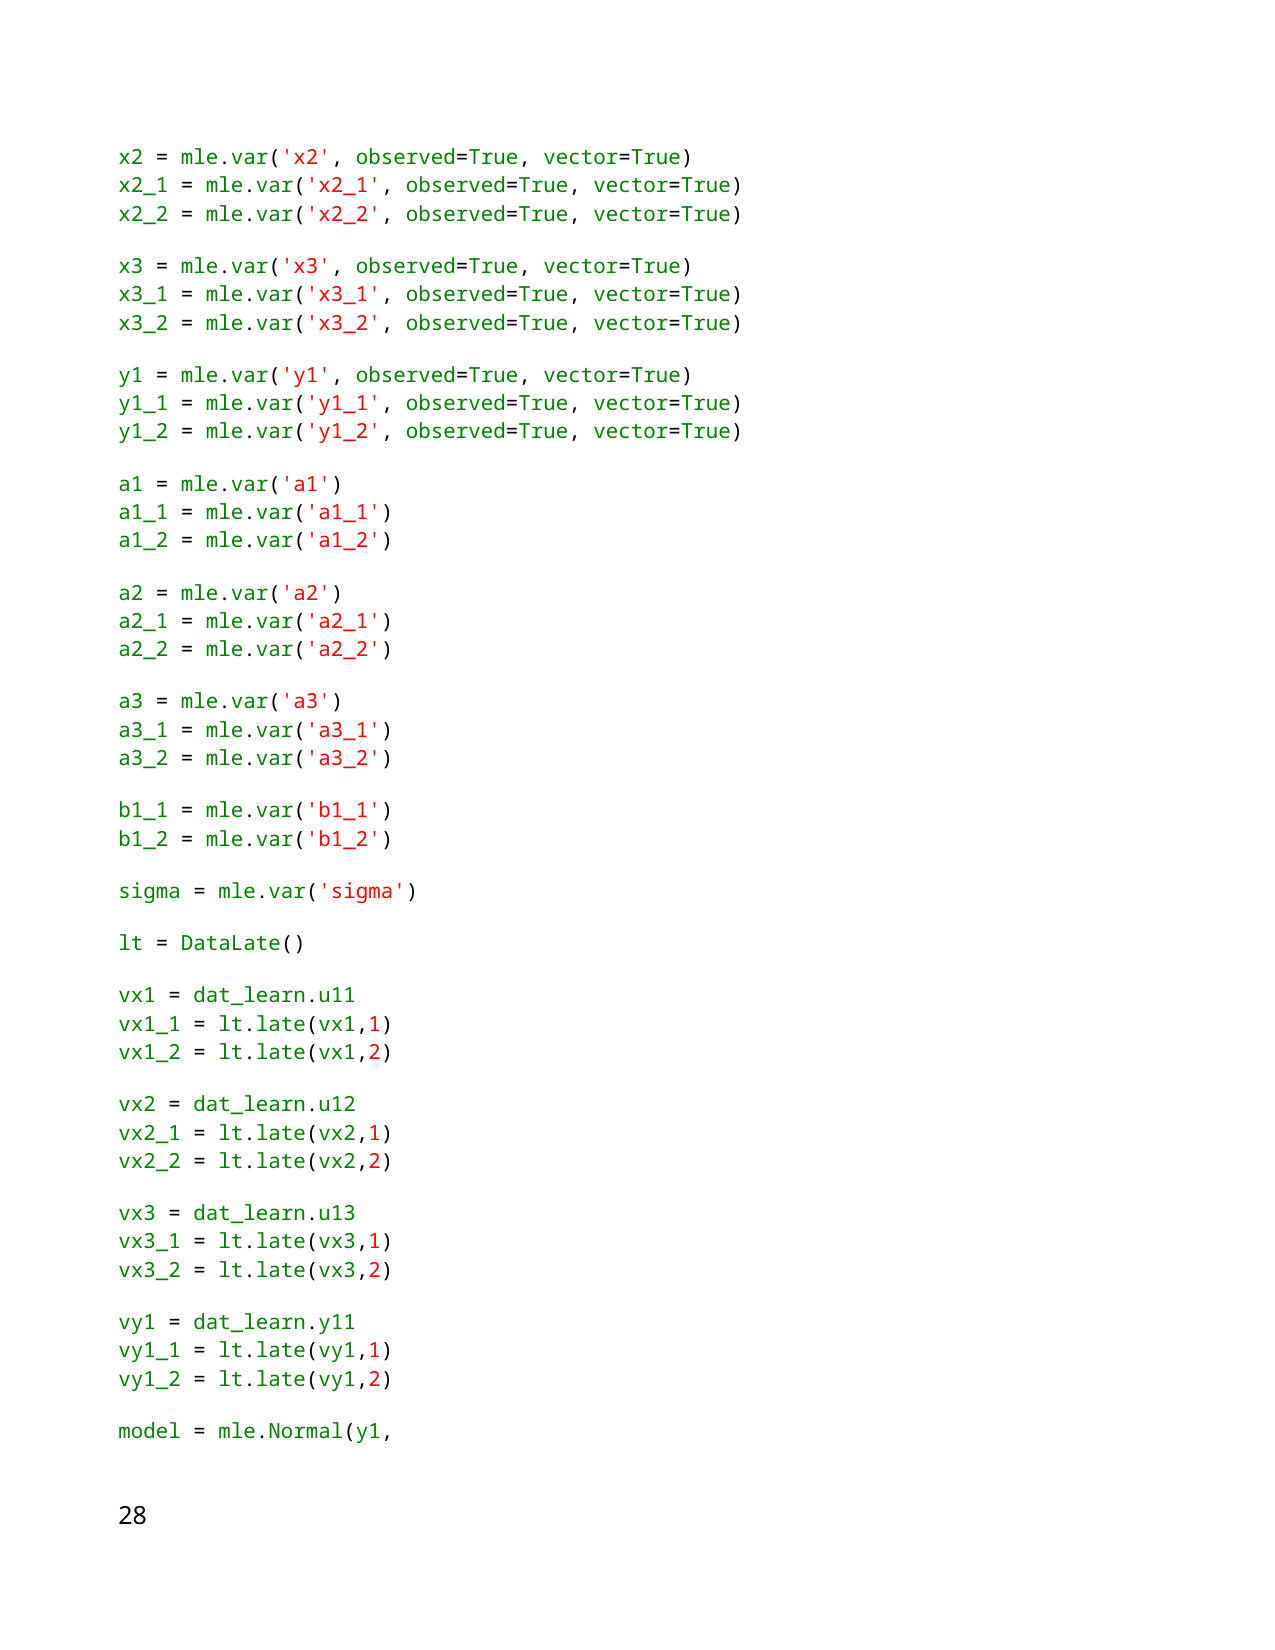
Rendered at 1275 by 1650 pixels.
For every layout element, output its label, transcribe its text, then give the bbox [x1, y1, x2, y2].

text lt = DataLate() [118, 928, 1157, 957]
text x2_2 = mle.var('x2_2', observed=True, vector=True) [118, 199, 1157, 227]
text a3 = mle.var('a3') [118, 687, 1157, 715]
text a3_2 = mle.var('a3_2') [118, 743, 1157, 772]
text y1_1 = mle.var('y1_1', observed=True, vector=True) [118, 388, 1157, 417]
text vy1 = dat_learn.y11 [118, 1307, 1157, 1336]
text vy1_1 = lt.late(vy1,1) [118, 1336, 1157, 1364]
text vx2 = dat_learn.u12 [118, 1089, 1157, 1118]
text a1 = mle.var('a1') [118, 469, 1157, 497]
text x3_1 = mle.var('x3_1', observed=True, vector=True) [118, 279, 1157, 308]
text vx1_2 = lt.late(vx1,2) [118, 1037, 1157, 1066]
text vx2_2 = lt.late(vx2,2) [118, 1146, 1157, 1174]
text a1_1 = mle.var('a1_1') [118, 497, 1157, 526]
text y1_2 = mle.var('y1_2', observed=True, vector=True) [118, 417, 1157, 445]
text x3_2 = mle.var('x3_2', observed=True, vector=True) [118, 308, 1157, 336]
text vx2_1 = lt.late(vx2,1) [118, 1118, 1157, 1146]
text b1_1 = mle.var('b1_1') [118, 796, 1157, 824]
text a1_2 = mle.var('a1_2') [118, 526, 1157, 554]
text a2 = mle.var('a2') [118, 578, 1157, 606]
text x2 = mle.var('x2', observed=True, vector=True) [118, 142, 1157, 170]
text model = mle.Normal(y1, [118, 1416, 1157, 1444]
text vx3 = dat_learn.u13 [118, 1198, 1157, 1227]
text a2_1 = mle.var('a2_1') [118, 606, 1157, 634]
text x3 = mle.var('x3', observed=True, vector=True) [118, 251, 1157, 279]
text sigma = mle.var('sigma') [118, 876, 1157, 904]
text b1_2 = mle.var('b1_2') [118, 824, 1157, 852]
text a2_2 = mle.var('a2_2') [118, 634, 1157, 663]
text vx3_1 = lt.late(vx3,1) [118, 1227, 1157, 1255]
text vx3_2 = lt.late(vx3,2) [118, 1255, 1157, 1283]
text a3_1 = mle.var('a3_1') [118, 715, 1157, 743]
text vy1_2 = lt.late(vy1,2) [118, 1364, 1157, 1392]
text x2_1 = mle.var('x2_1', observed=True, vector=True) [118, 170, 1157, 199]
text y1 = mle.var('y1', observed=True, vector=True) [118, 360, 1157, 388]
text vx1 = dat_learn.u11 [118, 980, 1157, 1009]
text vx1_1 = lt.late(vx1,1) [118, 1009, 1157, 1037]
